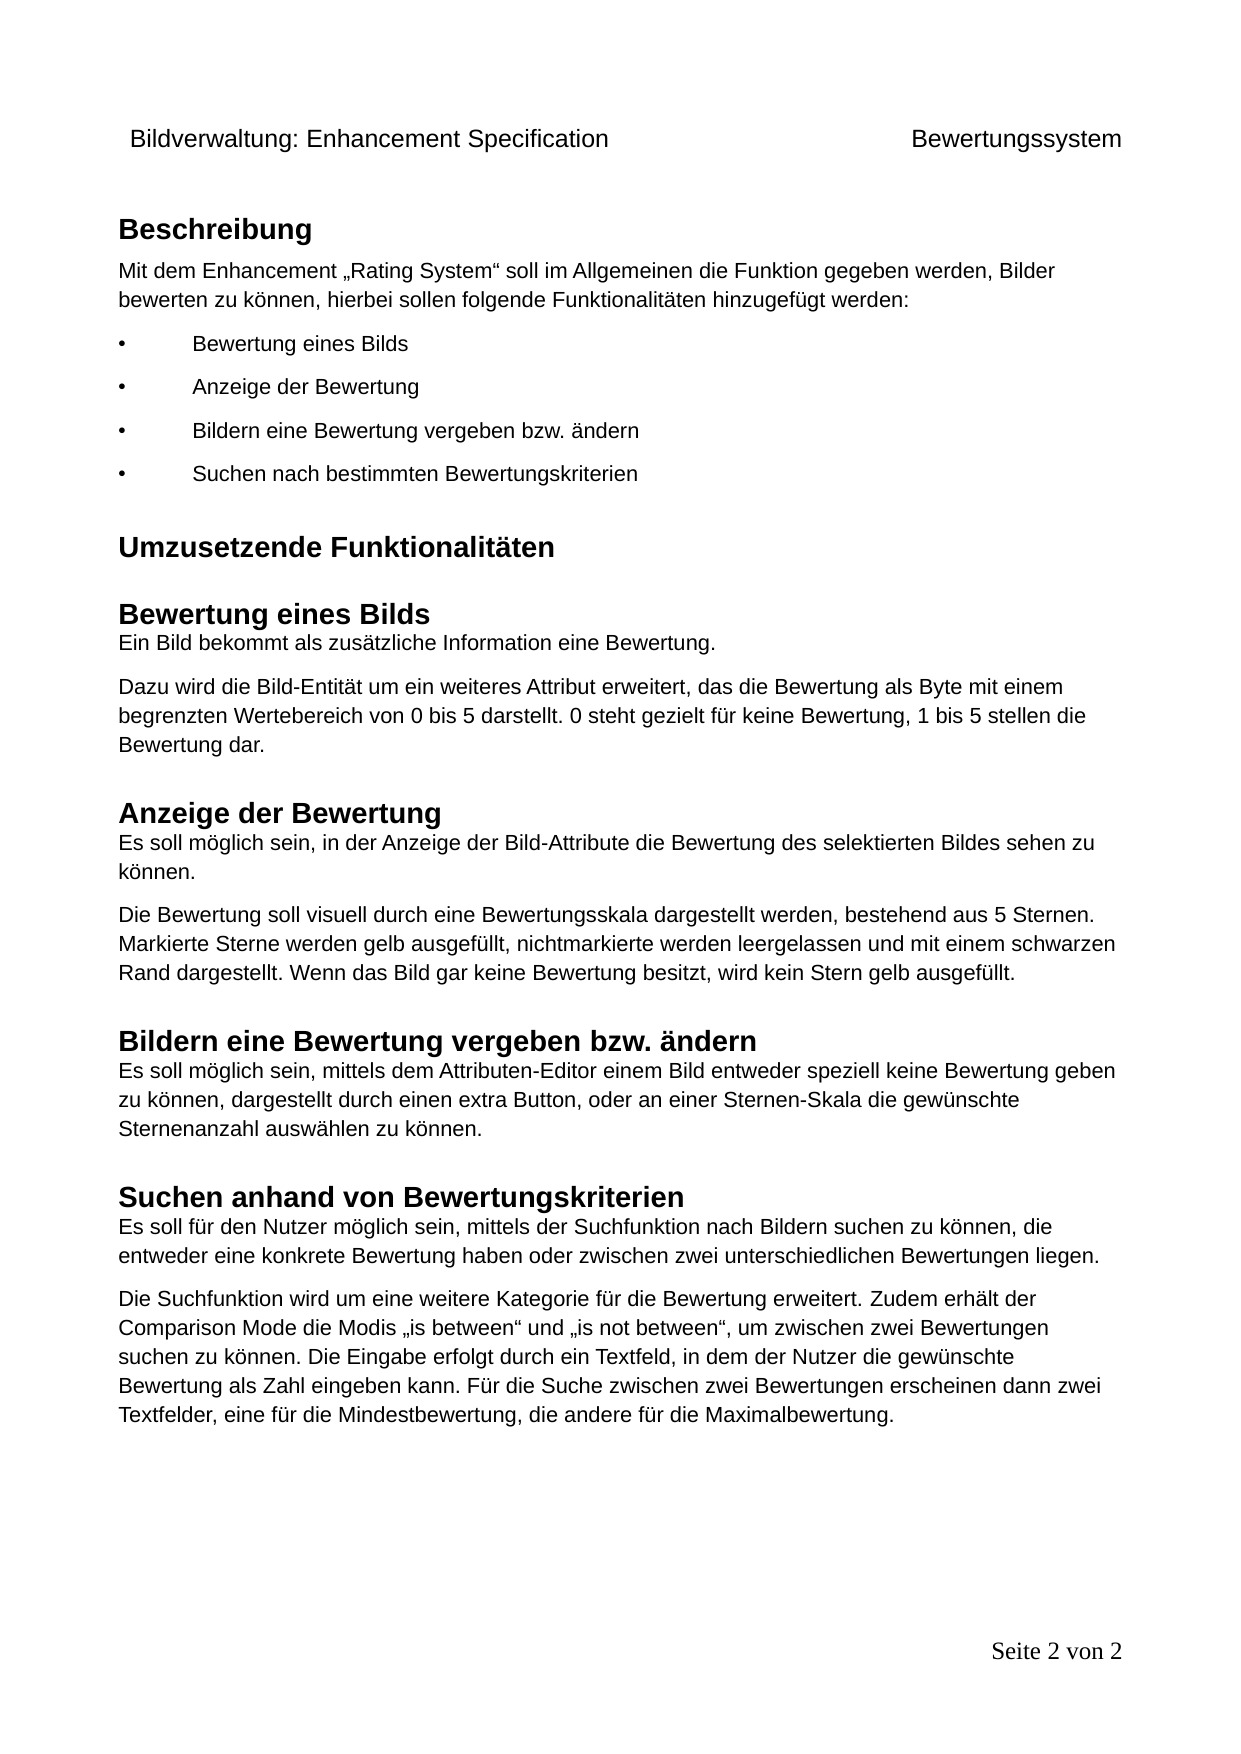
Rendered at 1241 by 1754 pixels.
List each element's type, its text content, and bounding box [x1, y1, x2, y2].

list Anzeige der Bewertung [118, 374, 1122, 399]
subtitle Bewertung eines Bilds [118, 597, 1122, 630]
subtitle Suchen anhand von Bewertungskriterien [118, 1180, 1122, 1214]
text Die Bewertung soll visuell durch eine Bewertungsskala dargestellt werden, bestehend aus 5 Sternen. Markierte Sterne werden gelb ausgefüllt, nichtmarkierte werden leergelassen und mit einem schwarzen Rand dargestellt. Wenn das Bild gar keine Bewertung besitzt, wird kein Stern gelb ausgefüllt. [118, 902, 1122, 985]
subtitle Beschreibung [118, 212, 1122, 246]
list Bewertung eines Bilds [118, 331, 1122, 356]
text Dazu wird die Bild-Entität um ein weiteres Attribut erweitert, das die Bewertung als Byte mit einem begrenzten Wertebereich von 0 bis 5 darstellt. 0 steht gezielt für keine Bewertung, 1 bis 5 stellen die Bewertung dar. [118, 674, 1122, 757]
text Ein Bild bekommt als zusätzliche Information eine Bewertung. [118, 630, 1122, 655]
text Mit dem Enhancement „Rating System“ soll im Allgemeinen die Funktion gegeben werden, Bilder bewerten zu können, hierbei sollen folgende Funktionalitäten hinzugefügt werden: [118, 258, 1122, 312]
text Die Suchfunktion wird um eine weitere Kategorie für die Bewertung erweitert. Zudem erhält der Comparison Mode die Modis „is between“ und „is not between“, um zwischen zwei Bewertungen suchen zu können. Die Eingabe erfolgt durch ein Textfeld, in dem der Nutzer die gewünschte Bewertung als Zahl eingeben kann. Für die Suche zwischen zwei Bewertungen erscheinen dann zwei Textfelder, eine für die Mindestbewertung, die andere für die Maximalbewertung. [118, 1286, 1122, 1427]
text Es soll für den Nutzer möglich sein, mittels der Suchfunktion nach Bildern suchen zu können, die entweder eine konkrete Bewertung haben oder zwischen zwei unterschiedlichen Bewertungen liegen. [118, 1214, 1122, 1268]
list Suchen nach bestimmten Bewertungskriterien [118, 461, 1122, 486]
subtitle Bildern eine Bewertung vergeben bzw. ändern [118, 1024, 1122, 1058]
subtitle Anzeige der Bewertung [118, 796, 1122, 829]
list Bildern eine Bewertung vergeben bzw. ändern [118, 418, 1122, 443]
text Es soll möglich sein, in der Anzeige der Bild-Attribute die Bewertung des selektierten Bildes sehen zu können. [118, 829, 1122, 884]
text Es soll möglich sein, mittels dem Attributen-Editor einem Bild entweder speziell keine Bewertung geben zu können, dargestellt durch einen extra Button, oder an einer Sternen-Skala die gewünschte Sternenanzahl auswählen zu können. [118, 1058, 1122, 1141]
subtitle Umzusetzende Funktionalitäten [118, 530, 1122, 563]
